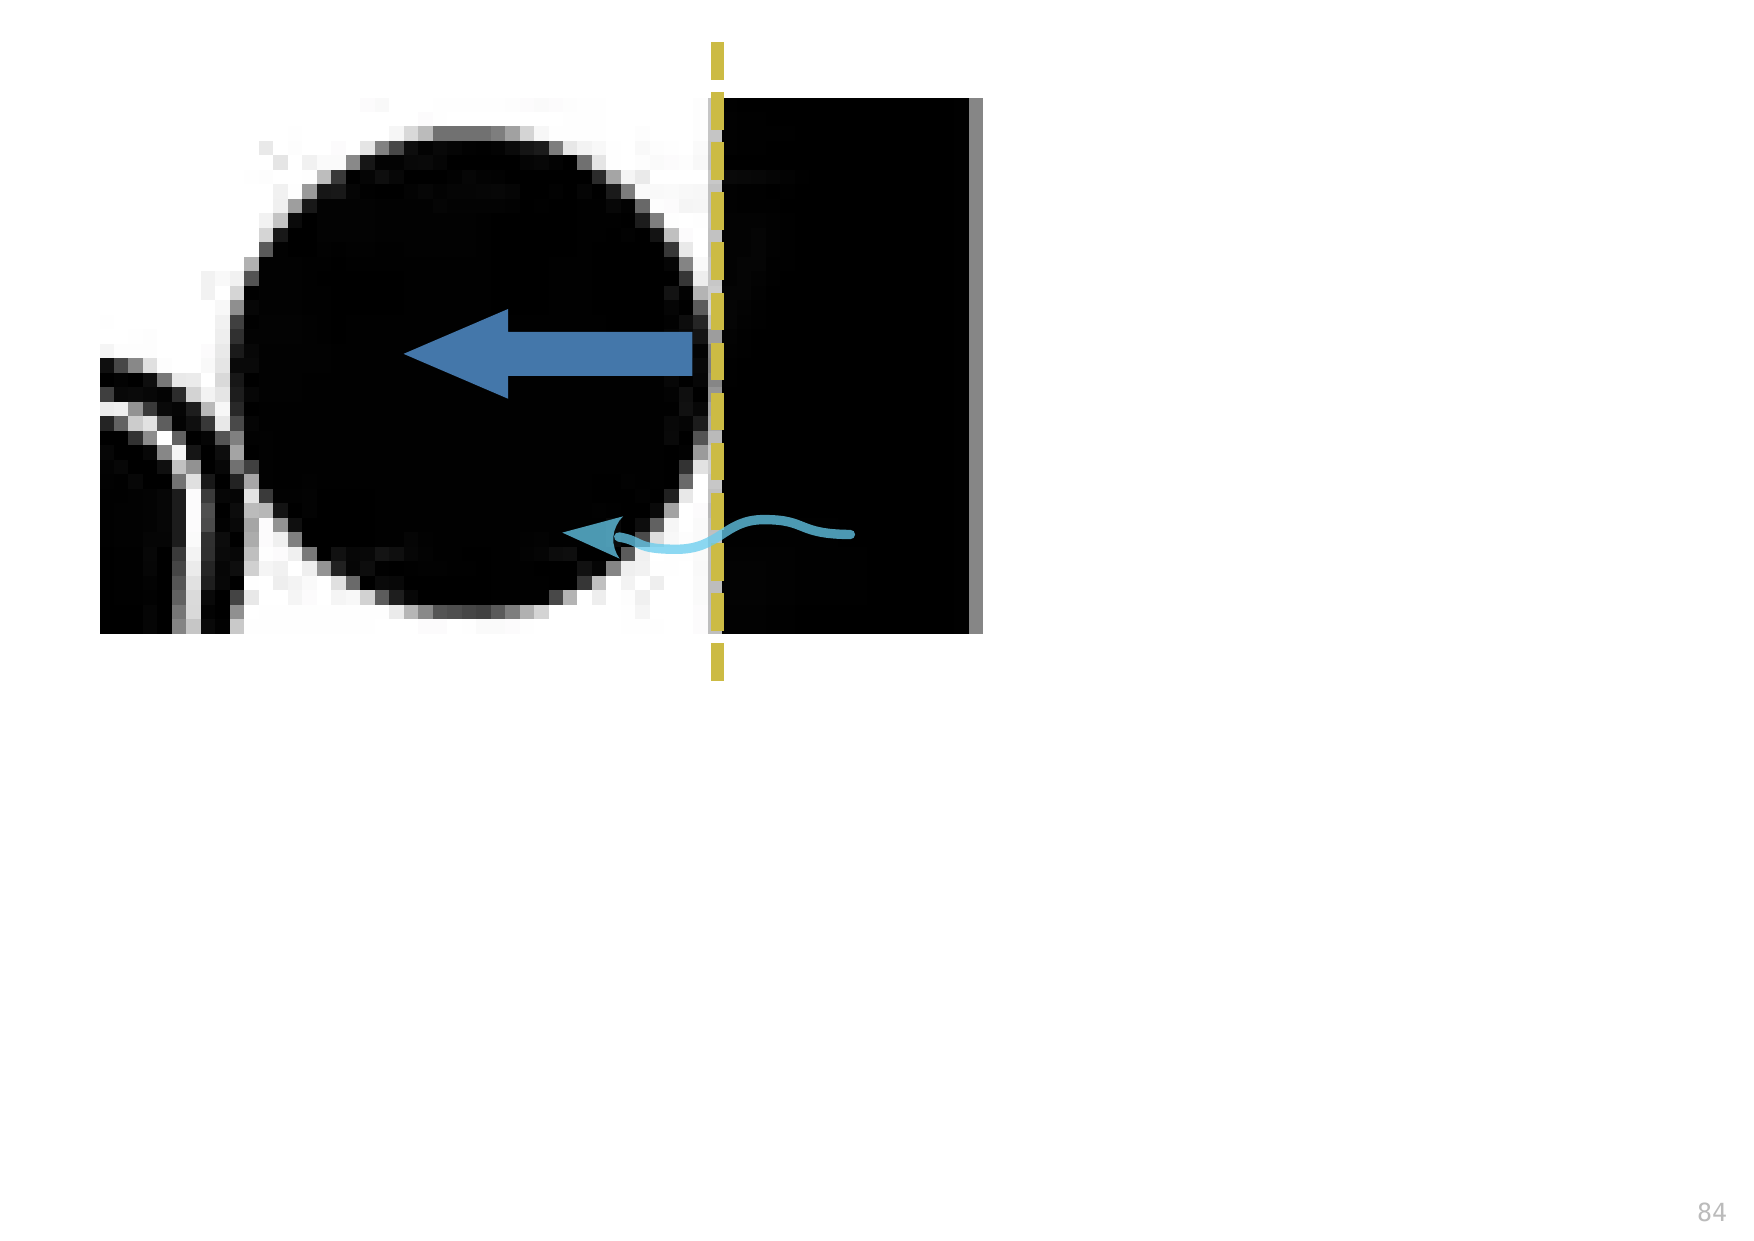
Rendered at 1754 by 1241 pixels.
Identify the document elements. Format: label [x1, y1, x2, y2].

picture [100, 98, 998, 634]
text_box [403, 308, 693, 399]
